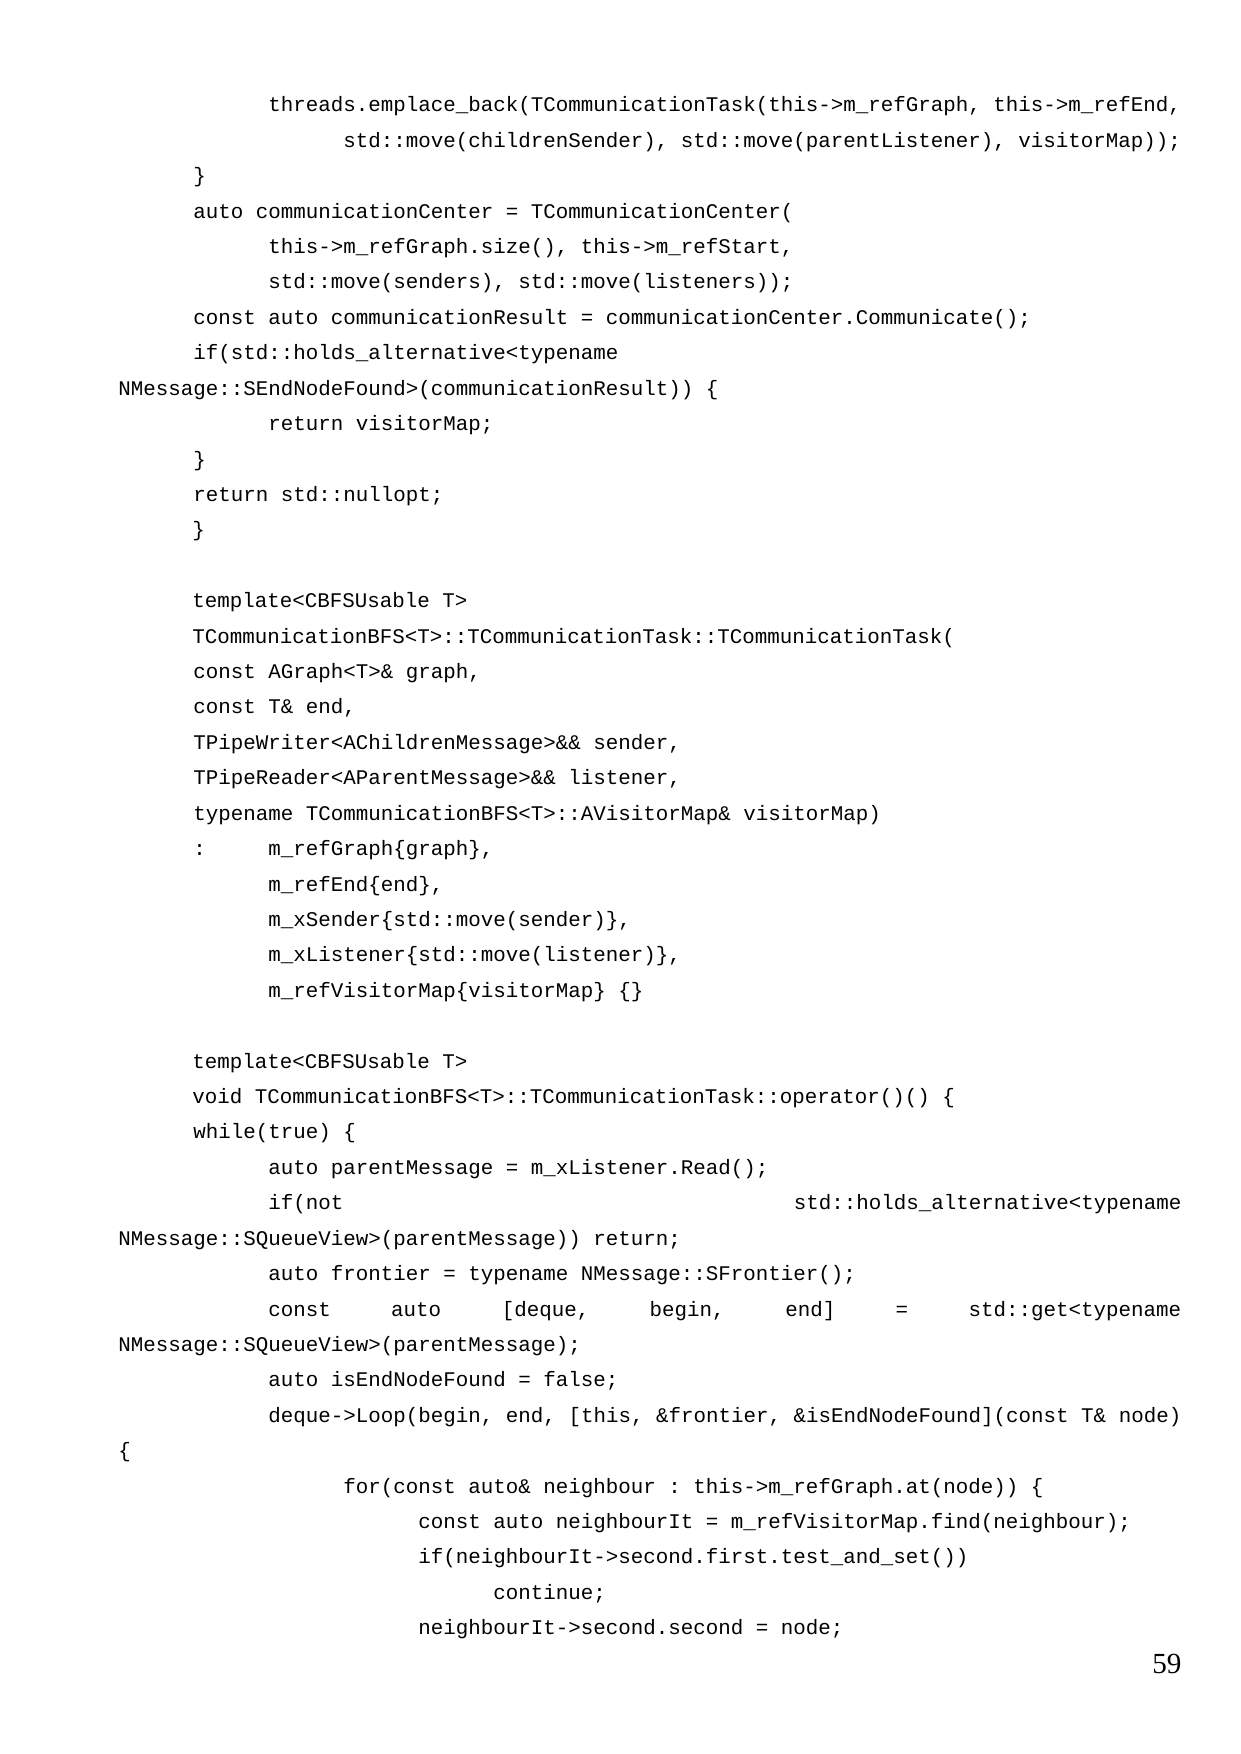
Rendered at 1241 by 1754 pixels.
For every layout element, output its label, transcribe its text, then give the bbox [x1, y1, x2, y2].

text return visitorMap; [118, 413, 1181, 437]
text } [118, 449, 1181, 472]
text this->m_refGraph.size(), this->m_refStart, [118, 236, 1181, 260]
text while(true) { [118, 1122, 1181, 1145]
text m_refVisitorMap{visitorMap} {} [118, 980, 1181, 1003]
text typename TCommunicationBFS<T>::AVisitorMap& visitorMap) [118, 803, 1181, 826]
text if(std::holds_alternative<typename NMessage::SEndNodeFound>(communicationResult)) { [118, 342, 1181, 401]
text auto parentMessage = m_xListener.Read(); [118, 1157, 1181, 1181]
text const AGraph<T>& graph, [118, 661, 1181, 685]
text threads.emplace_back(TCommunicationTask(this->m_refGraph, this->m_refEnd, [118, 94, 1181, 118]
text } [118, 165, 1181, 189]
text m_xSender{std::move(sender)}, [118, 909, 1181, 933]
text : m_refGraph{graph}, [118, 838, 1181, 862]
text template<CBFSUsable T> [118, 1051, 1181, 1074]
text if(not std::holds_alternative<typename NMessage::SQueueView>(parentMessage)) return; [118, 1192, 1181, 1251]
text m_refEnd{end}, [118, 874, 1181, 897]
text const auto neighbourIt = m_refVisitorMap.find(neighbour); [118, 1511, 1181, 1535]
text for(const auto& neighbour : this->m_refGraph.at(node)) { [118, 1476, 1181, 1499]
text const auto [deque, begin, end] = std::get<typename NMessage::SQueueView>(parentMessage); [118, 1299, 1181, 1358]
text auto communicationCenter = TCommunicationCenter( [118, 201, 1181, 224]
text } [118, 519, 1181, 543]
text m_xListener{std::move(listener)}, [118, 944, 1181, 968]
text continue; [118, 1582, 1181, 1606]
text void TCommunicationBFS<T>::TCommunicationTask::operator()() { [118, 1086, 1181, 1110]
text return std::nullopt; [118, 484, 1181, 508]
text TCommunicationBFS<T>::TCommunicationTask::TCommunicationTask( [118, 626, 1181, 649]
text auto frontier = typename NMessage::SFrontier(); [118, 1263, 1181, 1287]
text std::move(childrenSender), std::move(parentListener), visitorMap)); [118, 130, 1181, 153]
text TPipeReader<AParentMessage>&& listener, [118, 767, 1181, 791]
text neighbourIt->second.second = node; [118, 1617, 1181, 1641]
text template<CBFSUsable T> [118, 590, 1181, 614]
text if(neighbourIt->second.first.test_and_set()) [118, 1547, 1181, 1570]
text std::move(senders), std::move(listeners)); [118, 272, 1181, 295]
text auto isEndNodeFound = false; [118, 1369, 1181, 1393]
text TPipeWriter<AChildrenMessage>&& sender, [118, 732, 1181, 756]
text deque->Loop(begin, end, [this, &frontier, &isEndNodeFound](const T& node) { [118, 1405, 1181, 1464]
text const T& end, [118, 697, 1181, 720]
text const auto communicationResult = communicationCenter.Communicate(); [118, 307, 1181, 331]
